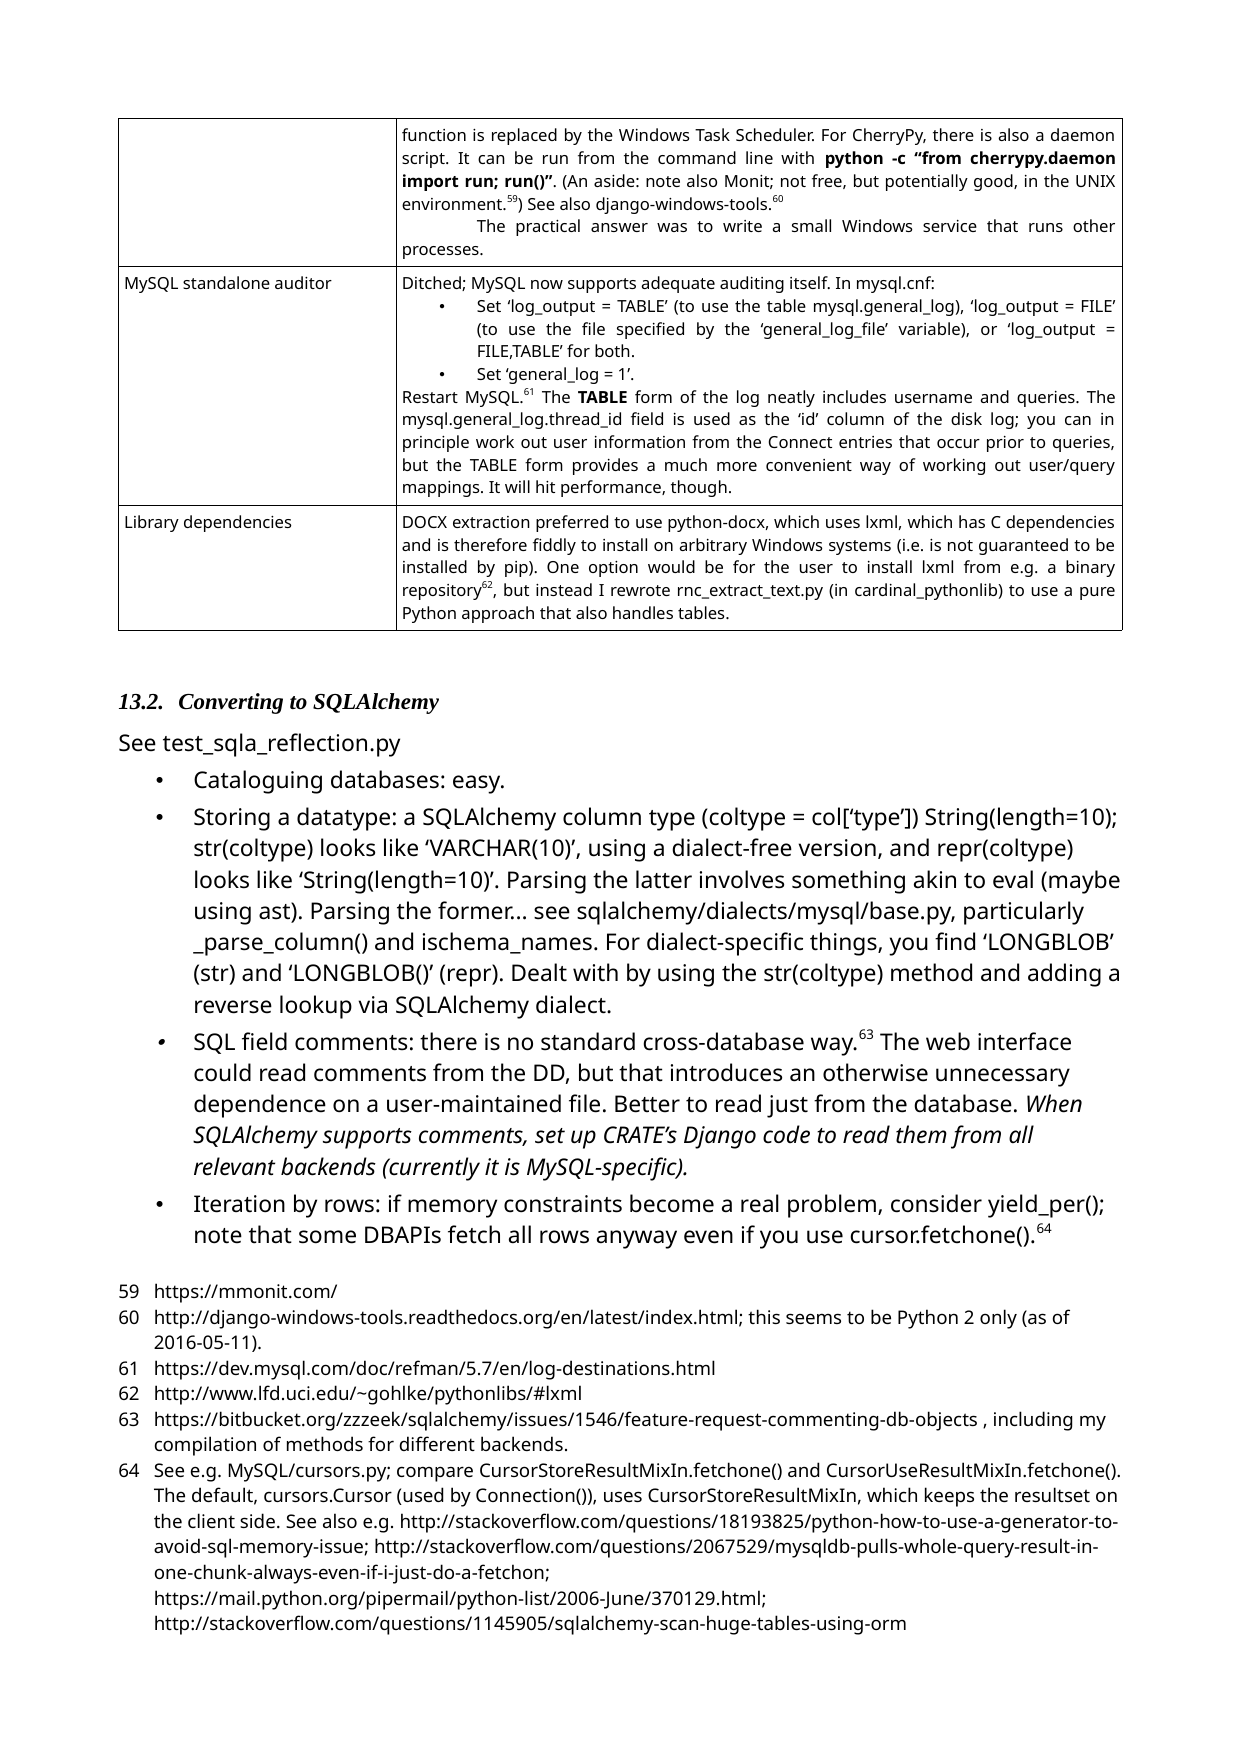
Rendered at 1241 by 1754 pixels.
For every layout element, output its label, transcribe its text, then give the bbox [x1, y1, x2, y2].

table_cell Ditched; MySQL now supports adequate auditing itself. In mysql.cnf: Set ‘log_output = TABLE’ (to use the table mysql.general_log), ‘log_output = FILE’ (to use the file specified by the ‘general_log_file’ variable), or ‘log_output = FILE,TABLE’ for both. Set ‘general_log = 1’. Restart MySQL. The TABLE form of the log neatly includes username and queries. The mysql.general_log.thread_id field is used as the ‘id’ column of the disk log; you can in principle work out user information from the Connect entries that occur prior to queries, but the TABLE form provides a much more convenient way of working out user/query mappings. It will hit performance, though. [397, 267, 1122, 504]
list Storing a datatype: a SQLAlchemy column type (coltype = col[‘type’]) String(length=10); str(coltype) looks like ‘VARCHAR(10)’, using a dialect-free version, and repr(coltype) looks like ‘String(length=10)’. Parsing the latter involves something akin to eval (maybe using ast). Parsing the former... see sqlalchemy/dialects/mysql/base.py, particularly _parse_column() and ischema_names. For dialect-specific things, you find ‘LONGBLOB’ (str) and ‘LONGBLOB()’ (repr). Dealt with by using the str(coltype) method and adding a reverse lookup via SQLAlchemy dialect. [156, 801, 1122, 1020]
list Iteration by rows: if memory constraints become a real problem, consider yield_per(); note that some DBAPIs fetch all rows anyway even if you use cursor.fetchone(). [156, 1188, 1122, 1250]
table_cell DOCX extraction preferred to use python-docx, which uses lxml, which has C dependencies and is therefore fiddly to install on arbitrary Windows systems (i.e. is not guaranteed to be installed by pip). One option would be for the user to install lxml from e.g. a binary repository, but instead I rewrote rnc_extract_text.py (in cardinal_pythonlib) to use a pure Python approach that also handles tables. [397, 506, 1122, 630]
text See test_sqla_reflection.py [118, 727, 1122, 758]
list https://bitbucket.org/zzzeek/sqlalchemy/issues/1546/feature-request-commenting-db-objects , including my compilation of methods for different backends. [118, 1406, 1122, 1457]
list Cataloguing databases: easy. [156, 764, 1122, 795]
list SQL field comments: there is no standard cross-database way. The web interface could read comments from the DD, but that introduces an otherwise unnecessary dependence on a user-maintained file. Better to read just from the database. When SQLAlchemy supports comments, set up CRATE’s Django code to read them from all relevant backends (currently it is MySQL-specific). [156, 1026, 1122, 1182]
list See e.g. MySQL/cursors.py; compare CursorStoreResultMixIn.fetchone() and CursorUseResultMixIn.fetchone(). The default, cursors.Cursor (used by Connection()), uses CursorStoreResultMixIn, which keeps the resultset on the client side. See also e.g. http://stackoverflow.com/questions/18193825/python-how-to-use-a-generator-to-avoid-sql-memory-issue; http://stackoverflow.com/questions/2067529/mysqldb-pulls-whole-query-result-in-one-chunk-always-even-if-i-just-do-a-fetchon; https://mail.python.org/pipermail/python-list/2006-June/370129.html; http://stackoverflow.com/questions/1145905/sqlalchemy-scan-huge-tables-using-orm [118, 1457, 1122, 1636]
table_cell function is replaced by the Windows Task Scheduler. For CherryPy, there is also a daemon script. It can be run from the command line with python -c “from cherrypy.daemon import run; run()”. (An aside: note also Monit; not free, but potentially good, in the UNIX environment.) See also django-windows-tools. The practical answer was to write a small Windows service that runs other processes. [397, 119, 1122, 266]
table_cell Library dependencies [119, 506, 396, 630]
subtitle Converting to SQLAlchemy [118, 688, 1122, 714]
table_cell [119, 119, 396, 266]
table_cell MySQL standalone auditor [119, 267, 396, 504]
